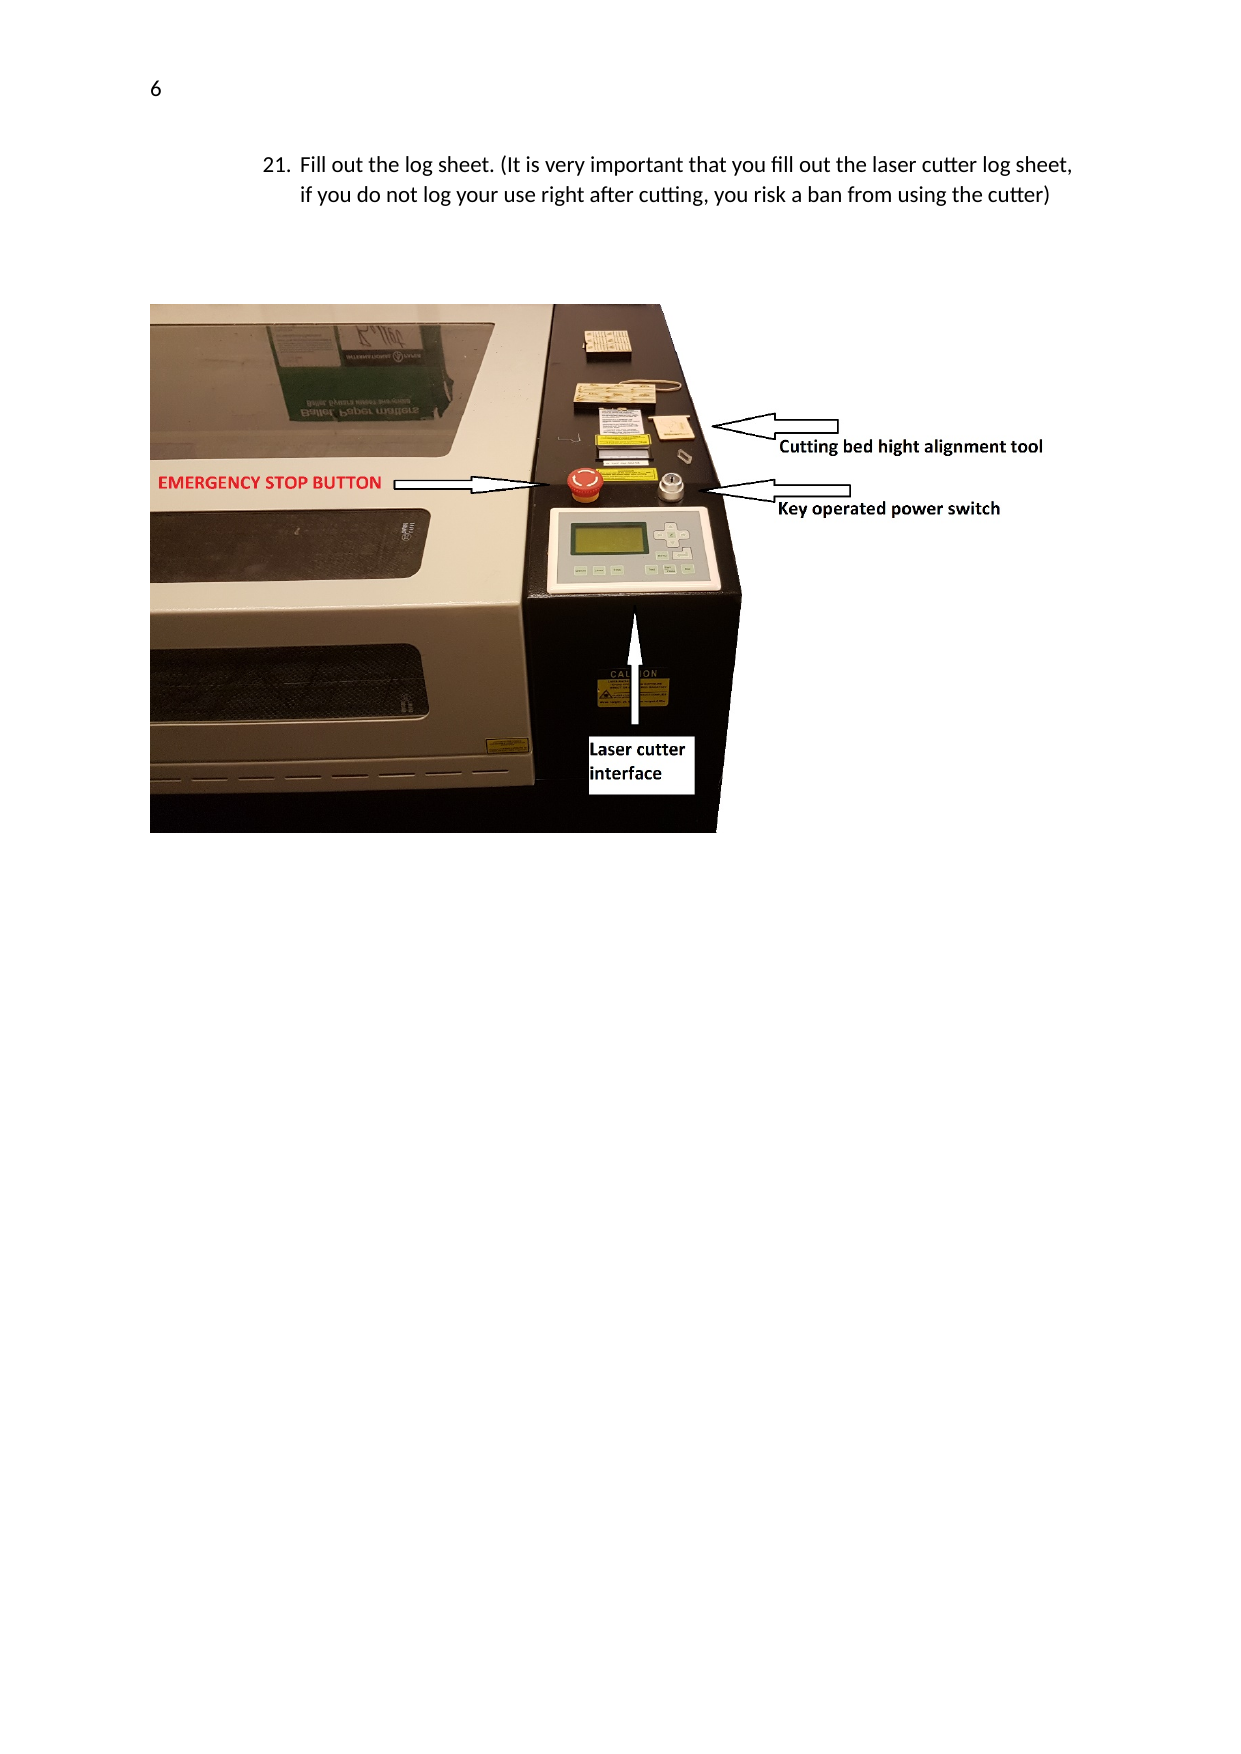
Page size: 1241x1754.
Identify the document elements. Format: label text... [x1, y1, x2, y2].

list Fill out the log sheet. (It is very important that you fill out the laser cutter log sheet, if you do not log your use right after cutting, you risk a ban from using the cutter) [262, 150, 1090, 238]
picture [150, 304, 1090, 833]
